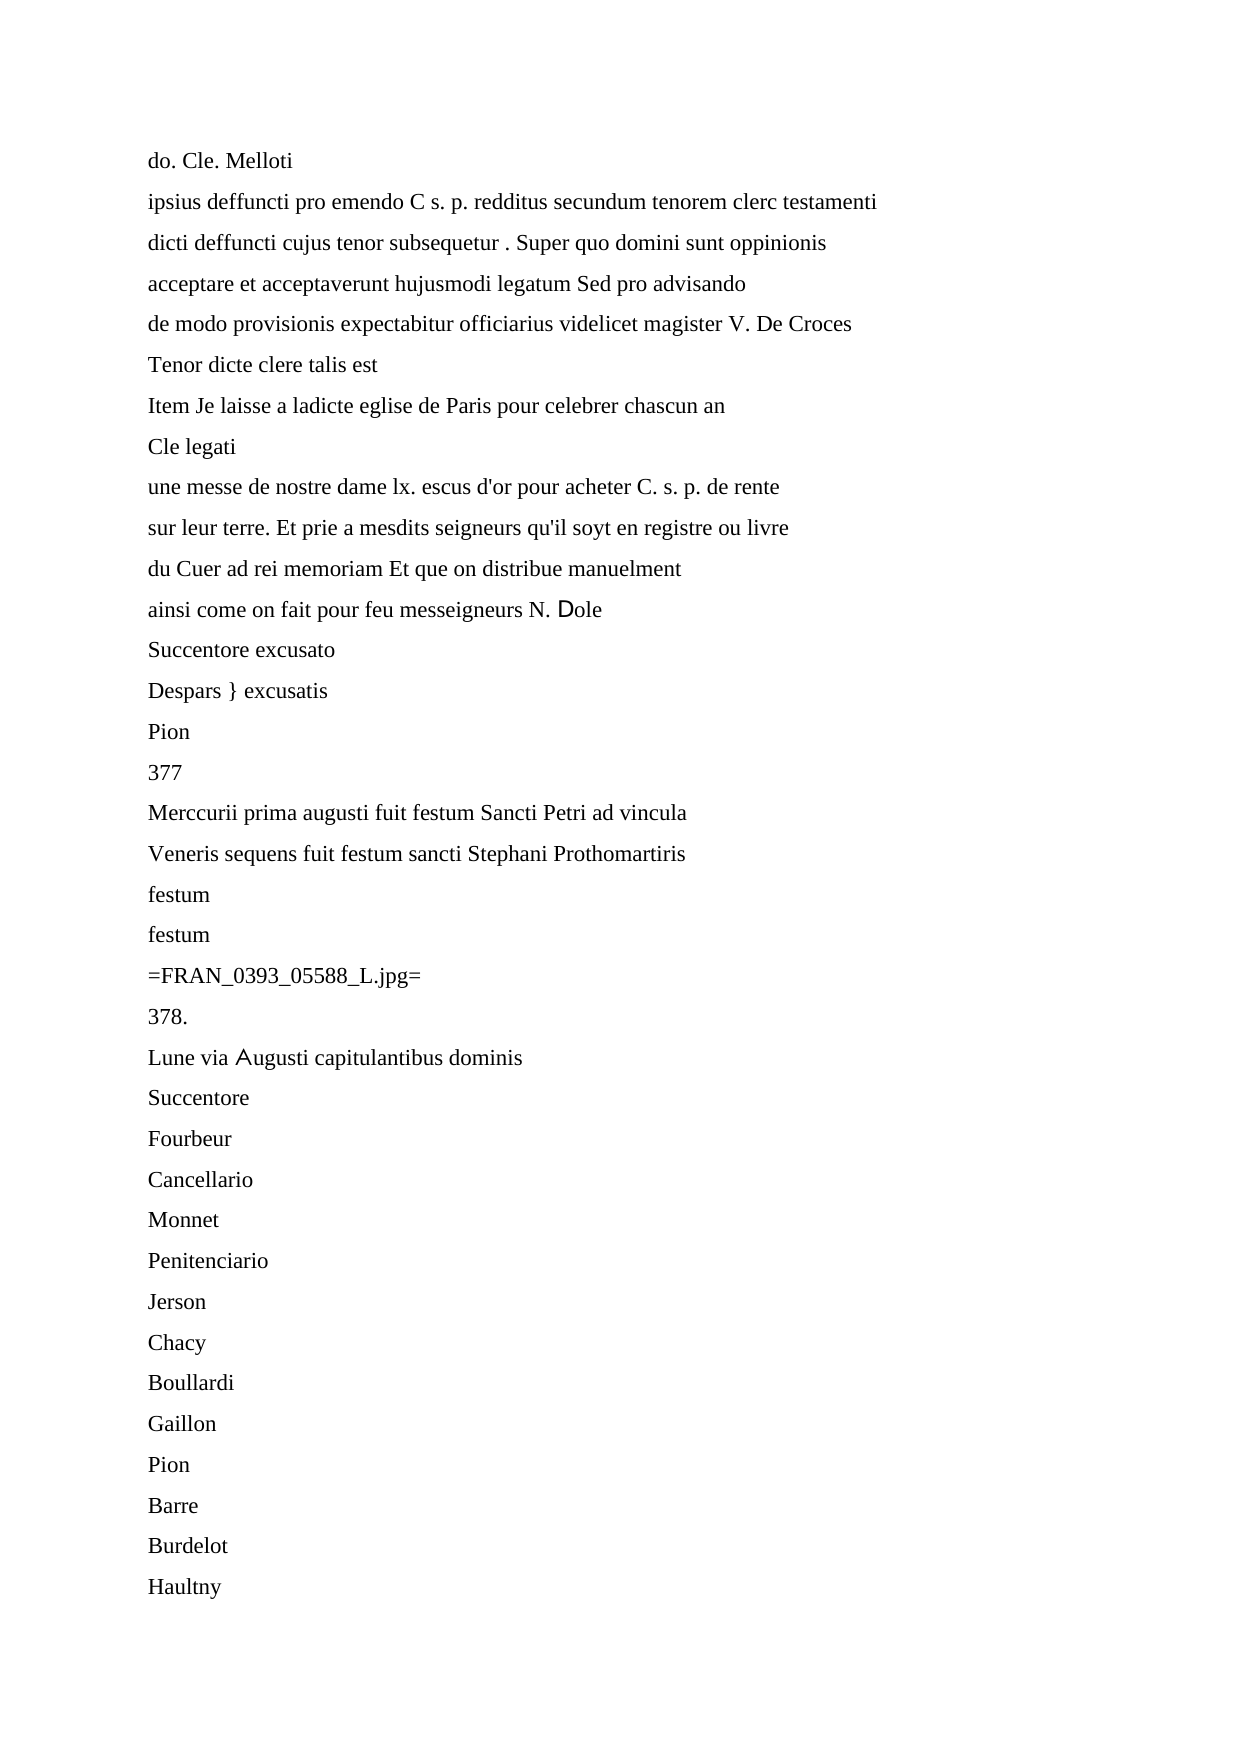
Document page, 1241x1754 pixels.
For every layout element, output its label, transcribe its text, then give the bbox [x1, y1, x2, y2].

text festum [148, 881, 1093, 907]
text ainsi come on fait pour feu messeigneurs N. ᗞole [148, 596, 1093, 622]
text du Cuer ad rei memoriam Et que on distribue manuelment [148, 555, 1093, 581]
text Tenor dicte clere talis est [148, 351, 1093, 378]
text dicti deffuncti cujus tenor subsequetur . Super quo domini sunt oppinionis [148, 229, 1093, 255]
text 378. [148, 1003, 1093, 1029]
text Barre [148, 1492, 1093, 1518]
text acceptare et acceptaverunt hujusmodi legatum Sed pro advisando [148, 270, 1093, 296]
text Pion [148, 718, 1093, 744]
text sur leur terre. Et prie a mesdits seigneurs qu'il soyt en registre ou livre [148, 514, 1093, 541]
text de modo provisionis expectabitur officiarius videlicet magister V. De Croces [148, 311, 1093, 337]
text Monnet [148, 1207, 1093, 1233]
text 377 [148, 758, 1093, 785]
text Burdelot [148, 1532, 1093, 1559]
text Cancellario [148, 1166, 1093, 1192]
text Succentore excusato [148, 636, 1093, 663]
text Fourbeur [148, 1125, 1093, 1151]
text Pion [148, 1451, 1093, 1477]
text Item Je laisse a ladicte eglise de Paris pour celebrer chascun an [148, 392, 1093, 418]
text Despars } excusatis [148, 677, 1093, 703]
text Gaillon [148, 1410, 1093, 1437]
text Cle legati [148, 433, 1093, 459]
text Jerson [148, 1288, 1093, 1314]
text Merccurii prima augusti fuit festum Sancti Petri ad vincula [148, 799, 1093, 826]
text une messe de nostre dame lx. escus d'or pour acheter C. s. p. de rente [148, 473, 1093, 500]
text Boullardi [148, 1369, 1093, 1396]
text Haultny [148, 1573, 1093, 1599]
text ipsius deffuncti pro emendo C s. p. redditus secundum tenorem clerc testamenti [148, 188, 1093, 215]
text Succentore [148, 1084, 1093, 1111]
text festum [148, 921, 1093, 948]
text Lune via ᗅugusti capitulantibus dominis [148, 1044, 1093, 1070]
text do. Cle. Melloti [148, 148, 1093, 174]
text =FRAN_0393_05588_L.jpg= [148, 962, 1093, 988]
text Veneris sequens fuit festum sancti Stephani Prothomartiris [148, 840, 1093, 866]
text Penitenciario [148, 1247, 1093, 1274]
text Chacy [148, 1329, 1093, 1355]
